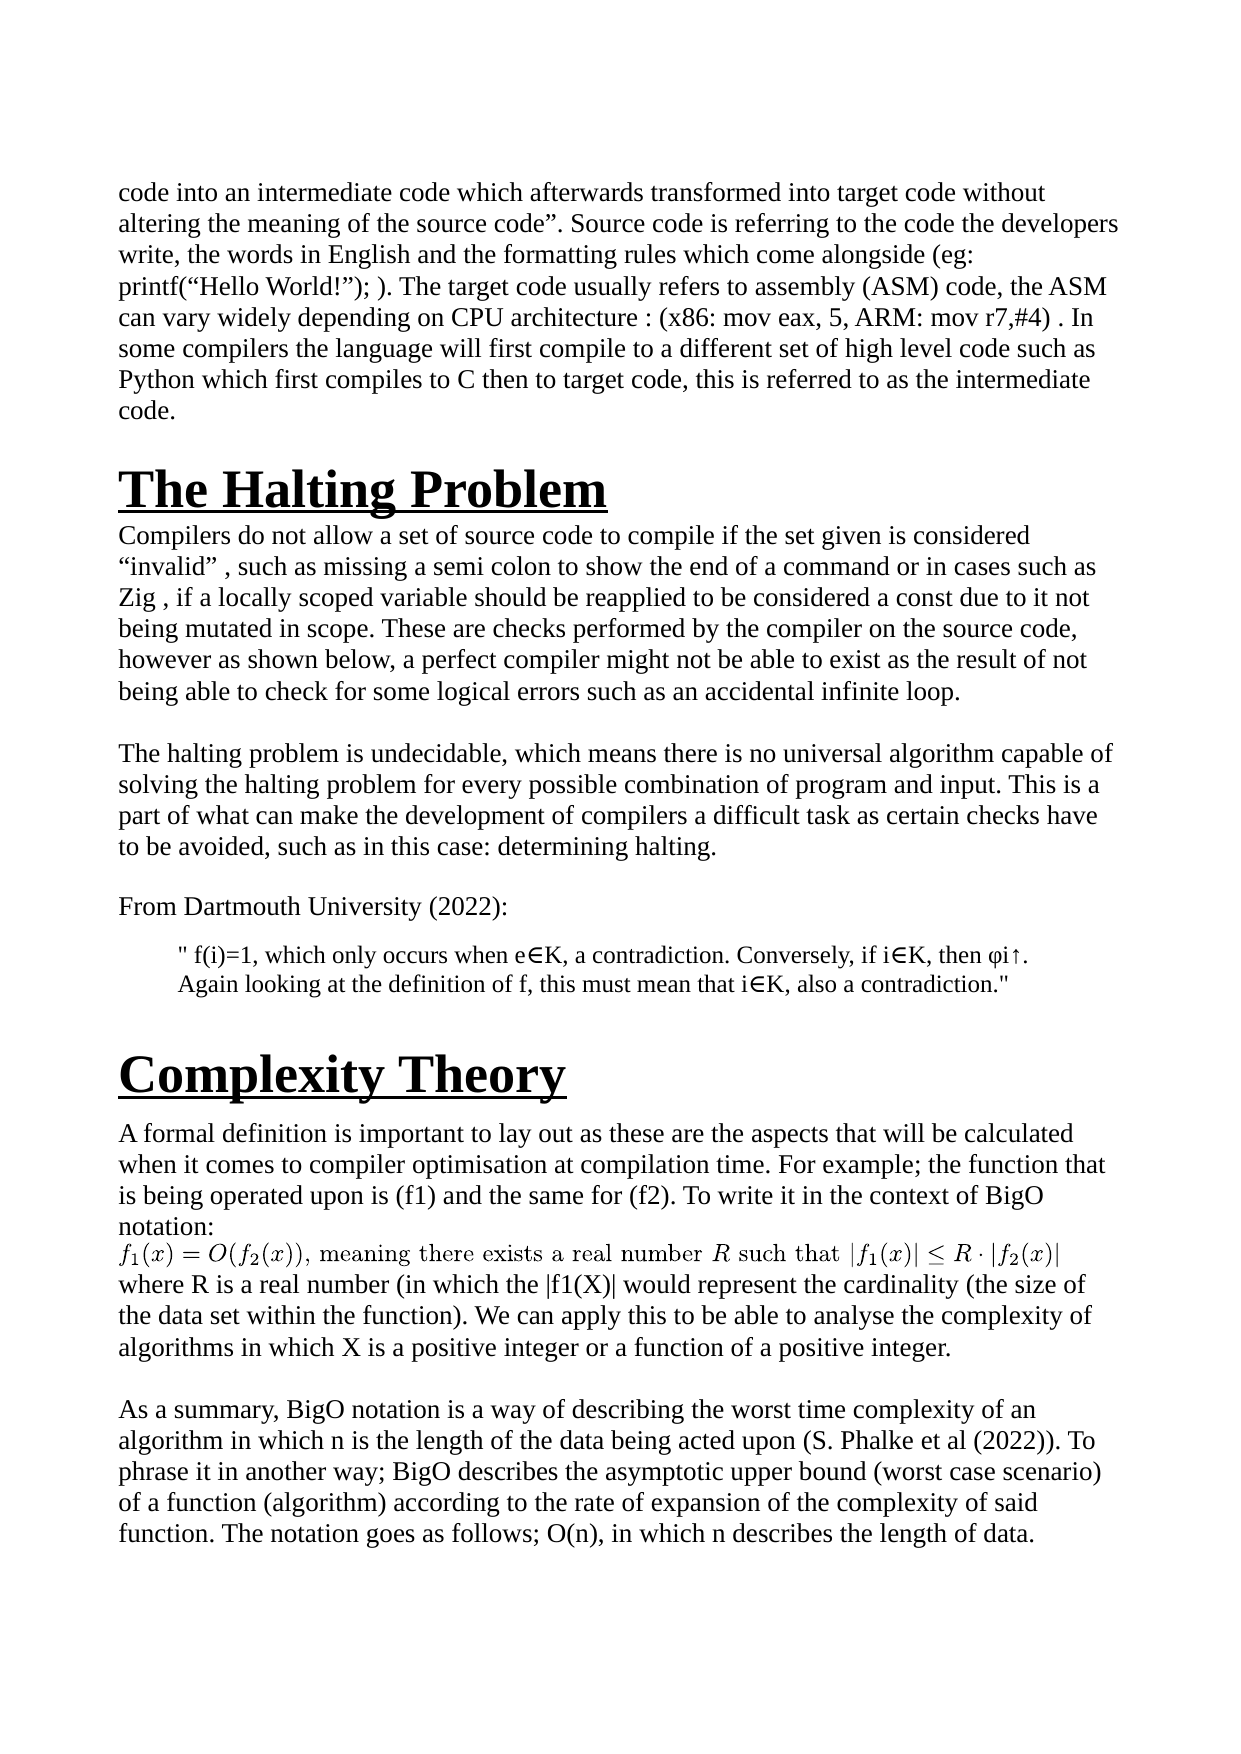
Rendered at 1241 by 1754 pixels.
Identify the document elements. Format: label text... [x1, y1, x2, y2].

text code into an intermediate code which afterwards transformed into target code without altering the meaning of the source code”. Source code is referring to the code the developers write, the words in English and the formatting rules which come alongside (eg: printf(“Hello World!”); ). The target code usually refers to assembly (ASM) code, the ASM can vary widely depending on CPU architecture : (x86: mov eax, 5, ARM: mov r7,#4) . In some compilers the language will first compile to a different set of high level code such as Python which first compiles to C then to target code, this is referred to as the intermediate code. [118, 176, 1122, 426]
text The halting problem is undecidable, which means there is no universal algorithm capable of solving the halting problem for every possible combination of program and input. This is a part of what can make the development of compilers a difficult task as certain checks have to be avoided, such as in this case: determining halting. [118, 737, 1122, 862]
text The Halting Problem [118, 457, 1122, 519]
text where R is a real number (in which the |f1(X)| would represent the cardinality (the size of the data set within the function). We can apply this to be able to analyse the complexity of algorithms in which X is a positive integer or a function of a positive integer. As a summary, BigO notation is a way of describing the worst time complexity of an algorithm in which n is the length of the data being acted upon (S. Phalke et al (2022)). To phrase it in another way; BigO describes the asymptotic upper bound (worst case scenario) of a function (algorithm) according to the rate of expansion of the complexity of said function. The notation goes as follows; O(n), in which n describes the length of data. [118, 1268, 1122, 1549]
text " f(i)=1, which only occurs when e∈K, a contradiction. Conversely, if i∈K, then φi​↑. Again looking at the definition of f, this must mean that i∈K, also a contradiction." [177, 941, 1063, 998]
text From Dartmouth University (2022): [118, 890, 1122, 921]
subtitle Complexity Theory [118, 1042, 1122, 1104]
text A formal definition is important to lay out as these are the aspects that will be calculated when it comes to compiler optimisation at compilation time. For example; the function that is being operated upon is (f1) and the same for (f2). To write it in the context of BigO notation: [118, 1117, 1122, 1268]
text Compilers do not allow a set of source code to compile if the set given is considered “invalid” , such as missing a semi colon to show the end of a command or in cases such as Zig , if a locally scoped variable should be reapplied to be considered a const due to it not being mutated in scope. These are checks performed by the compiler on the source code, however as shown below, a perfect compiler might not be able to exist as the result of not being able to check for some logical errors such as an accidental infinite loop. [118, 519, 1122, 706]
